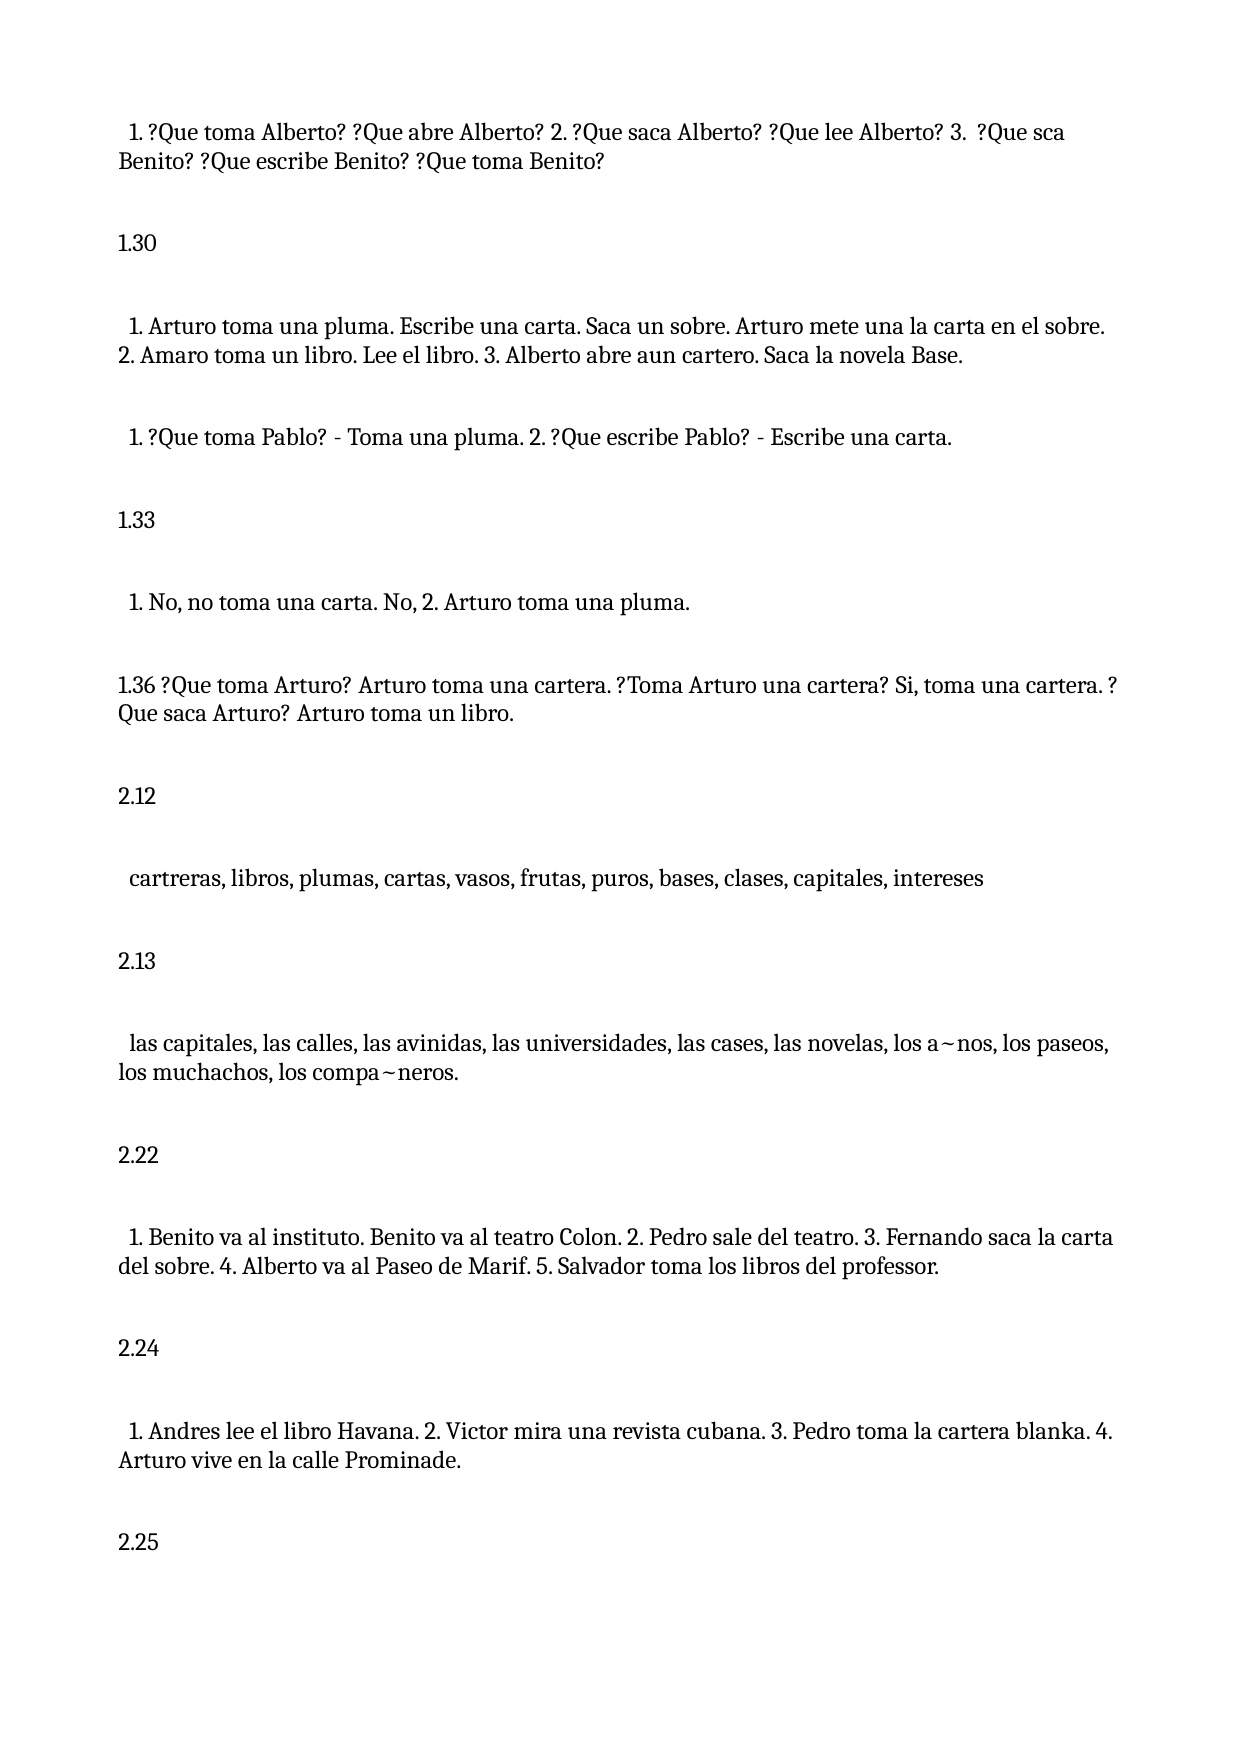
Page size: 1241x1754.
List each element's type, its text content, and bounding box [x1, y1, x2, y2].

text 1. Andres lee el libro Havana. 2. Victor mira una revista cubana. 3. Pedro toma la cartera blanka. 4. Arturo vive en la calle Prominade. [118, 1417, 1122, 1474]
text 1. Arturo toma una pluma. Escribe una carta. Saca un sobre. Arturo mete una la carta en el sobre. 2. Amaro toma un libro. Lee el libro. 3. Alberto abre aun cartero. Saca la novela Base. [118, 312, 1122, 369]
text 1.33 [118, 506, 1122, 534]
text 1. No, no toma una carta. No, 2. Arturo toma una pluma. [118, 588, 1122, 617]
text 2.22 [118, 1141, 1122, 1169]
text 1.36 ?Que toma Arturo? Arturo toma una cartera. ?Toma Arturo una cartera? Si, toma una cartera. ?Que saca Arturo? Arturo toma un libro. [118, 671, 1122, 728]
text 2.24 [118, 1334, 1122, 1363]
text 2.12 [118, 782, 1122, 811]
text 2.13 [118, 947, 1122, 976]
text 2.25 [118, 1528, 1122, 1557]
text cartreras, libros, plumas, cartas, vasos, frutas, puros, bases, clases, capitales, intereses [118, 864, 1122, 893]
text las capitales, las calles, las avinidas, las universidades, las cases, las novelas, los a~nos, los paseos, los muchachos, los compa~neros. [118, 1029, 1122, 1087]
text 1. Benito va al instituto. Benito va al teatro Colon. 2. Pedro sale del teatro. 3. Fernando saca la carta del sobre. 4. Alberto va al Paseo de Marif. 5. Salvador toma los libros del professor. [118, 1223, 1122, 1281]
text 1. ?Que toma Alberto? ?Que abre Alberto? 2. ?Que saca Alberto? ?Que lee Alberto? 3. ?Que sca Benito? ?Que escribe Benito? ?Que toma Benito? [118, 118, 1122, 176]
text 1. ?Que toma Pablo? - Toma una pluma. 2. ?Que escribe Pablo? - Escribe una carta. [118, 423, 1122, 452]
text 1.30 [118, 229, 1122, 258]
